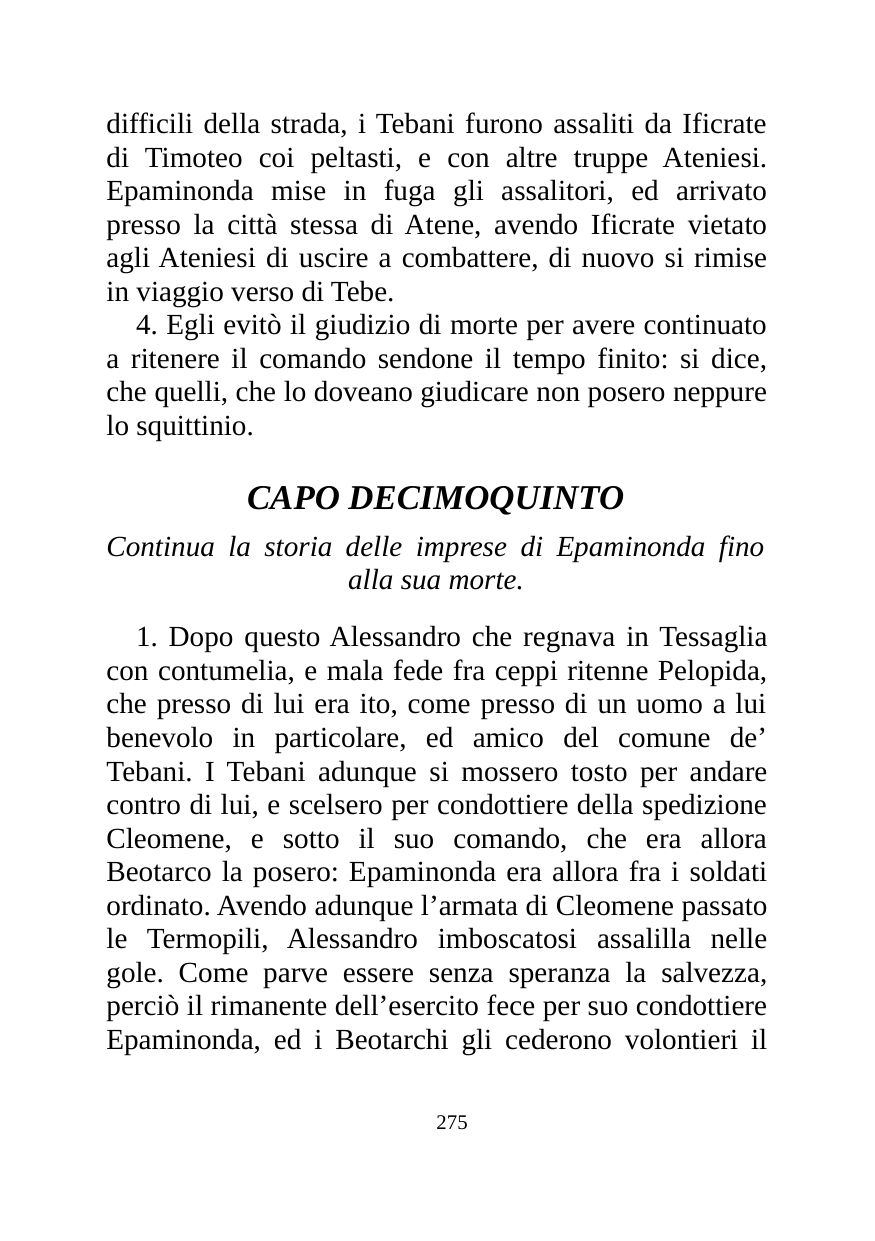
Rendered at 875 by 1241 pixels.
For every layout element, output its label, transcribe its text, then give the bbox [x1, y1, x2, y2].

text difficili della strada, i Tebani furono assaliti da Ificrate di Timoteo coi peltasti, e con altre truppe Ateniesi. Epaminonda mise in fuga gli assalitori, ed arrivato presso la città stessa di Atene, avendo Ificrate vietato agli Ateniesi di uscire a combattere, di nuovo si rimise in viaggio verso di Tebe. [106, 106, 768, 307]
text 4. Egli evitò il giudizio di morte per avere continuato a ritenere il comando sendone il tempo finito: si dice, che quelli, che lo doveano giudicare non posero neppure lo squittinio. [106, 307, 768, 442]
text Continua la storia delle imprese di Epaminonda fino alla sua morte. [106, 529, 768, 596]
subtitle CAPO DECIMOQUINTO [106, 477, 768, 517]
text 1. Dopo questo Alessandro che regnava in Tessaglia con contumelia, e mala fede fra ceppi ritenne Pelopida, che presso di lui era ito, come presso di un uomo a lui benevolo in particolare, ed amico del comune de’ Tebani. I Tebani adunque si mossero tosto per andare contro di lui, e scelsero per condottiere della spedizione Cleomene, e sotto il suo comando, che era allora Beotarco la posero: Epaminonda era allora fra i soldati ordinato. Avendo adunque l’armata di Cleomene passato le Termopili, Alessandro imboscatosi assalilla nelle gole. Come parve essere senza speranza la salvezza, perciò il rimanente dell’esercito fece per suo condottiere Epaminonda, ed i Beotarchi gli cederono volontieri il [106, 619, 768, 1056]
